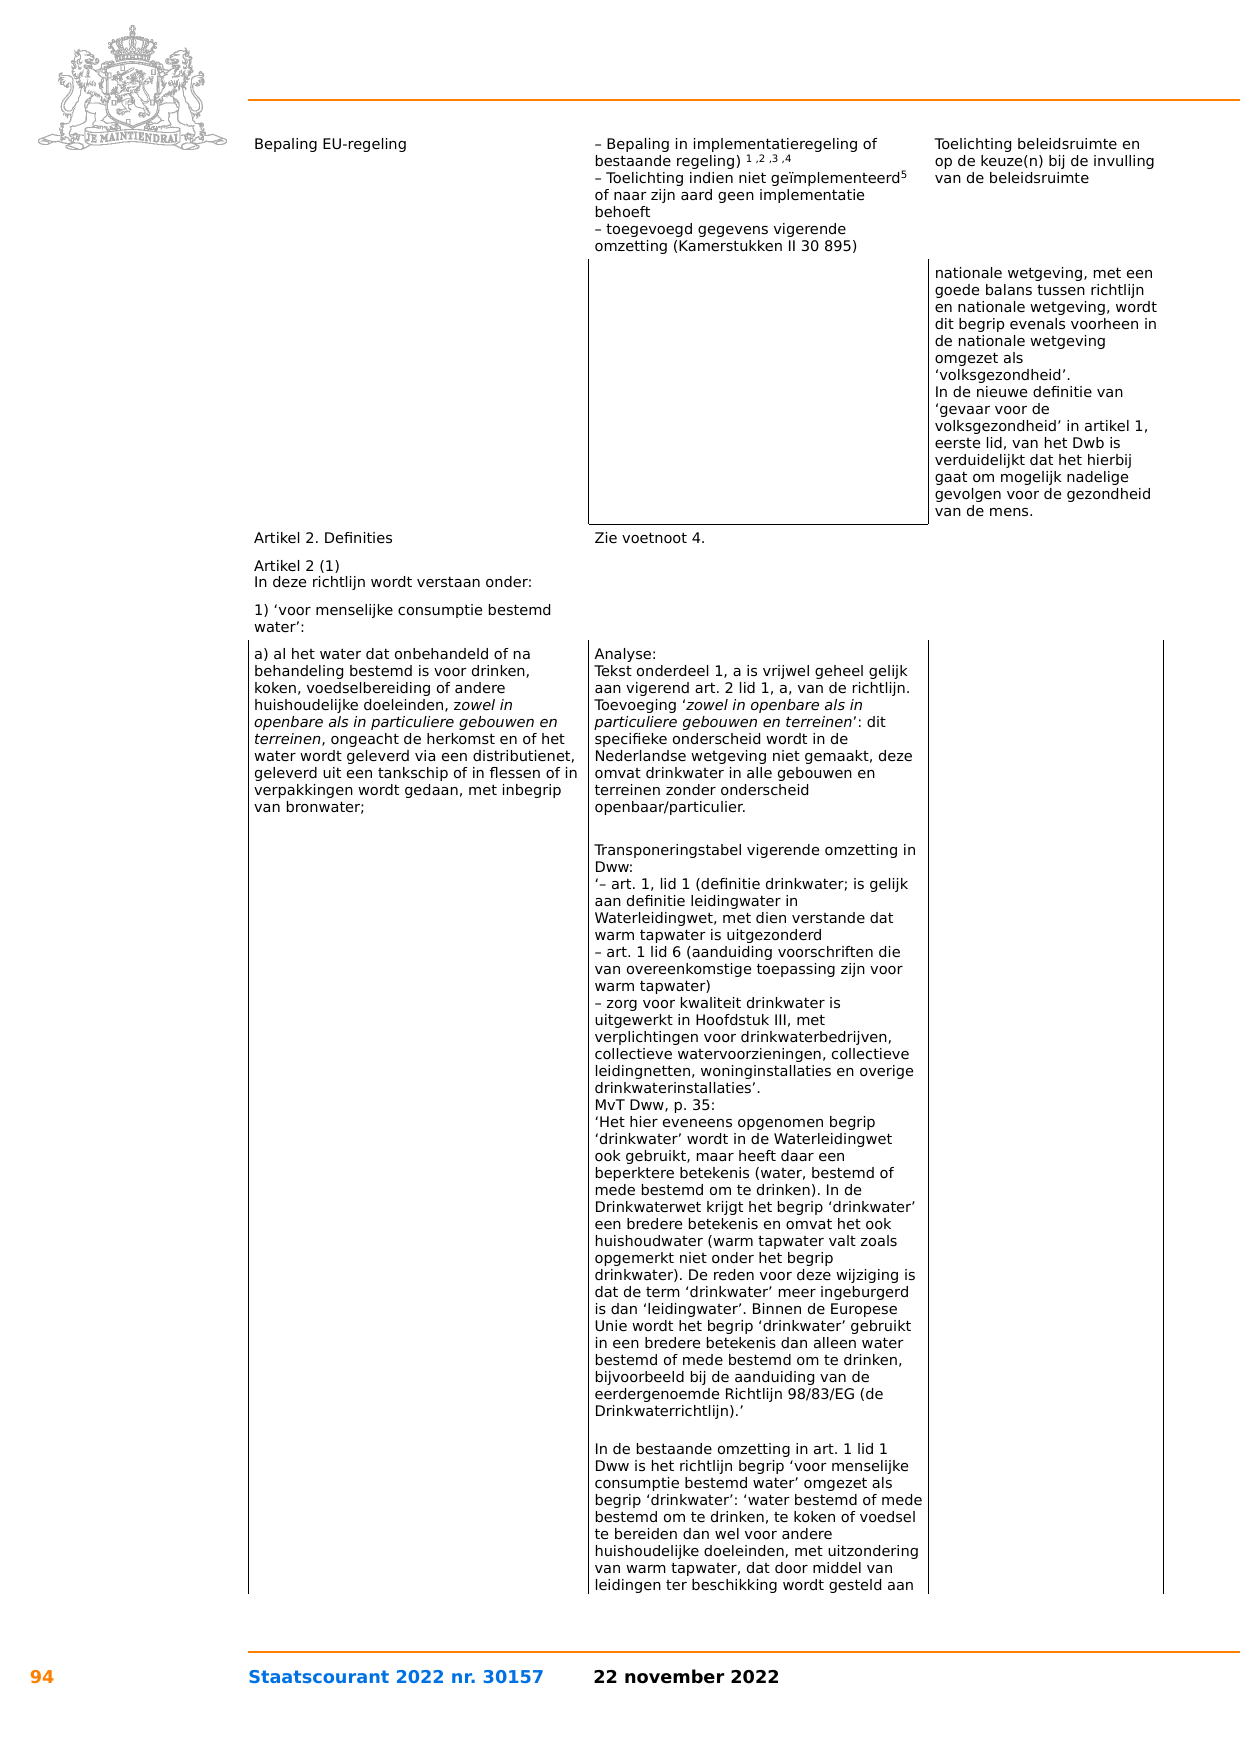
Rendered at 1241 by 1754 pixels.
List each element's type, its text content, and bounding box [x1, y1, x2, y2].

table_cell [929, 597, 1163, 640]
table_cell [929, 525, 1163, 552]
table_cell Artikel 2 (1) In deze richtlijn wordt verstaan onder: [249, 553, 588, 596]
table_cell [589, 816, 928, 838]
table_cell a) al het water dat onbehandeld of na behandeling bestemd is voor drinken, koken, voedselbereiding of andere huishoudelijke doeleinden, zowel in openbare als in particuliere gebouwen en terreinen, ongeacht de herkomst en of het water wordt geleverd via een distributienet, geleverd uit een tankschip of in flessen of in verpakkingen wordt gedaan, met inbegrip van bronwater; [249, 641, 588, 1419]
table_cell [589, 1420, 928, 1441]
table_cell Artikel 2. Definities [249, 525, 588, 552]
table_header Toelichting beleidsruimte en op de keuze(n) bij de invulling van de beleidsruimte [929, 131, 1163, 259]
table_cell [249, 1420, 588, 1441]
table_cell [929, 1420, 1163, 1441]
table_cell 1) ‘voor menselijke consumptie bestemd water’: [249, 597, 588, 640]
table_cell [929, 553, 1163, 596]
table_header – Bepaling in implementatieregeling of bestaande regeling) 1,2,3,4 – Toelichting indien niet geïmplementeerd5 of naar zijn aard geen implementatie behoeft – toegevoegd gegevens vigerende omzetting (Kamerstukken II 30 895) [589, 131, 928, 259]
table_cell nationale wetgeving, met een goede balans tussen richtlijn en nationale wetgeving, wordt dit begrip evenals voorheen in de nationale wetgeving omgezet als ‘volksgezondheid’. In de nieuwe definitie van ‘gevaar voor de volksgezondheid’ in artikel 1, eerste lid, van het Dwb is verduidelijkt dat het hierbij gaat om mogelijk nadelige gevolgen voor de gezondheid van de mens. [929, 260, 1163, 524]
table_header Bepaling EU-regeling [249, 131, 588, 259]
table_cell Transponeringstabel vigerende omzetting in Dww: ‘– art. 1, lid 1 (definitie drinkwater; is gelijk aan definitie leidingwater in Waterleidingwet, met dien verstande dat warm tapwater is uitgezonderd – art. 1 lid 6 (aanduiding voorschriften die van overeenkomstige toepassing zijn voor warm tapwater) – zorg voor kwaliteit drinkwater is uitgewerkt in Hoofdstuk III, met verplichtingen voor drinkwaterbedrijven, collectieve watervoorzieningen, collectieve leidingnetten, woninginstallaties en overige drinkwaterinstallaties’. MvT Dww, p. 35: ‘Het hier eveneens opgenomen begrip ‘drinkwater’ wordt in de Waterleidingwet ook gebruikt, maar heeft daar een beperktere betekenis (water, bestemd of mede bestemd om te drinken). In de Drinkwaterwet krijgt het begrip ‘drinkwater’ een bredere betekenis en omvat het ook huishoudwater (warm tapwater valt zoals opgemerkt niet onder het begrip drinkwater). De reden voor deze wijziging is dat de term ‘drinkwater’ meer ingeburgerd is dan ‘leidingwater’. Binnen de Europese Unie wordt het begrip ‘drinkwater’ gebruikt in een bredere betekenis dan alleen water bestemd of mede bestemd om te drinken, bijvoorbeeld bij de aanduiding van de eerdergenoemde Richtlijn 98/83/EG (de Drinkwaterrichtlijn).’ [589, 838, 928, 1419]
table_cell [249, 260, 588, 524]
table_cell Zie voetnoot 4. [589, 525, 928, 552]
table_cell [589, 597, 928, 640]
table_cell [589, 553, 928, 596]
table_cell In de bestaande omzetting in art. 1 lid 1 Dww is het richtlijn begrip ‘voor menselijke consumptie bestemd water’ omgezet als begrip ‘drinkwater’: ‘water bestemd of mede bestemd om te drinken, te koken of voedsel te bereiden dan wel voor andere huishoudelijke doeleinden, met uitzondering van warm tapwater, dat door middel van leidingen ter beschikking wordt gesteld aan [589, 1441, 928, 1594]
table_cell Analyse: Tekst onderdeel 1, a is vrijwel geheel gelijk aan vigerend art. 2 lid 1, a, van de richtlijn. Toevoeging ‘zowel in openbare als in particuliere gebouwen en terreinen’: dit specifieke onderscheid wordt in de Nederlandse wetgeving niet gemaakt, deze omvat drinkwater in alle gebouwen en terreinen zonder onderscheid openbaar/particulier. [589, 641, 928, 816]
table_cell [929, 641, 1163, 1419]
table_cell [589, 260, 928, 524]
picture [38, 25, 227, 150]
table_cell [929, 1441, 1163, 1594]
table_cell [249, 1441, 588, 1594]
